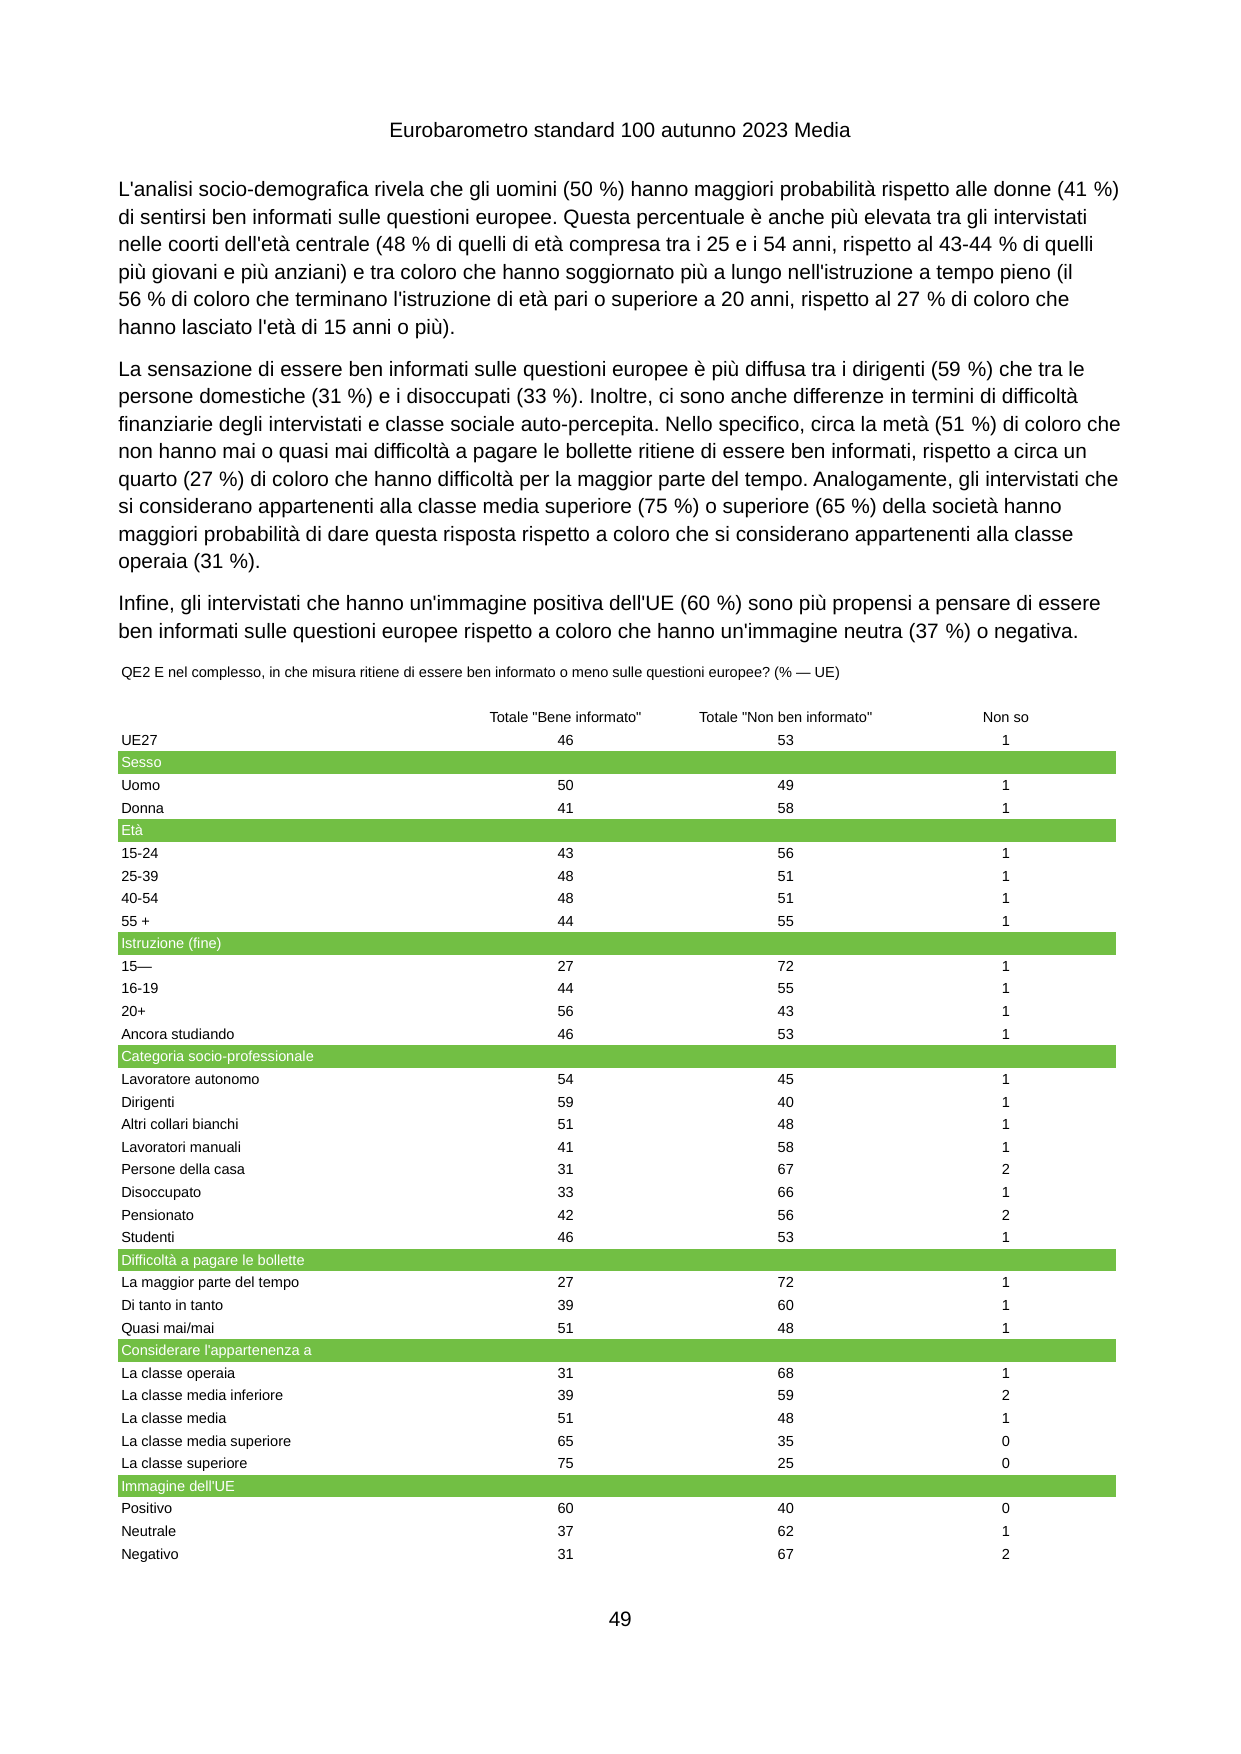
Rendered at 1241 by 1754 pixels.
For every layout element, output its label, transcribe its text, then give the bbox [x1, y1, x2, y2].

table_cell 60 [455, 1497, 675, 1520]
table_cell 15-24 [118, 842, 455, 864]
table_cell 53 [675, 729, 896, 751]
table_cell 50 [455, 774, 675, 796]
table_cell 41 [455, 1136, 675, 1158]
table_cell 51 [675, 887, 896, 909]
table_cell Totale "Bene informato" [455, 706, 675, 729]
table_cell 56 [675, 1203, 896, 1226]
table_cell 56 [675, 842, 896, 864]
table_cell 1 [896, 1068, 1116, 1090]
table_cell 1 [896, 1023, 1116, 1045]
table_cell [455, 751, 675, 774]
table_cell 48 [675, 1407, 896, 1429]
table_cell Considerare l'appartenenza a [118, 1339, 455, 1362]
table_cell 16-19 [118, 977, 455, 1000]
table_cell 43 [455, 842, 675, 864]
table_cell [896, 1475, 1116, 1497]
table_cell 25 [675, 1452, 896, 1474]
table_cell 59 [675, 1384, 896, 1407]
table_cell [455, 932, 675, 955]
table_cell 55 [675, 910, 896, 932]
table_cell Ancora studiando [118, 1023, 455, 1045]
table_cell 1 [896, 887, 1116, 909]
table_cell 59 [455, 1090, 675, 1113]
table_cell 1 [896, 1520, 1116, 1542]
table_cell La classe media inferiore [118, 1384, 455, 1407]
text Infine, gli intervistati che hanno un'immagine positiva dell'UE (60 %) sono più propensi a pensare di essere ben informati sulle questioni europee rispetto a coloro che hanno un'immagine neutra (37 %) o negativa. [118, 591, 1122, 643]
table_cell [455, 1249, 675, 1271]
table_cell Neutrale [118, 1520, 455, 1542]
table_cell 1 [896, 1316, 1116, 1339]
table_cell Dirigenti [118, 1090, 455, 1113]
table_cell 0 [896, 1497, 1116, 1520]
table_cell 1 [896, 864, 1116, 887]
table_cell 39 [455, 1384, 675, 1407]
table_cell 1 [896, 1271, 1116, 1294]
table_cell 55 + [118, 910, 455, 932]
table_cell 1 [896, 796, 1116, 819]
table_cell [675, 751, 896, 774]
table_cell Di tanto in tanto [118, 1294, 455, 1316]
table_cell [455, 1339, 675, 1362]
table_cell [896, 684, 1116, 706]
table_cell 54 [455, 1068, 675, 1090]
table_cell 0 [896, 1452, 1116, 1474]
table_cell [896, 751, 1116, 774]
table_cell 1 [896, 1113, 1116, 1136]
table_cell 31 [455, 1158, 675, 1181]
table_cell Disoccupato [118, 1181, 455, 1203]
table_cell 1 [896, 910, 1116, 932]
table_cell [455, 1475, 675, 1497]
table_cell UE27 [118, 729, 455, 751]
table_cell [455, 684, 675, 706]
table_cell 51 [675, 864, 896, 887]
table_cell [896, 1339, 1116, 1362]
table_cell 56 [455, 1000, 675, 1022]
table_cell 48 [675, 1316, 896, 1339]
table_cell La maggior parte del tempo [118, 1271, 455, 1294]
table_cell [896, 1045, 1116, 1068]
table_cell 40 [675, 1090, 896, 1113]
table_cell La classe operaia [118, 1362, 455, 1384]
table_cell 46 [455, 1023, 675, 1045]
table_cell 45 [675, 1068, 896, 1090]
table_cell [675, 684, 896, 706]
table_cell 35 [675, 1429, 896, 1452]
table_cell 65 [455, 1429, 675, 1452]
table_cell 41 [455, 796, 675, 819]
table_cell Istruzione (fine) [118, 932, 455, 955]
table_cell 27 [455, 1271, 675, 1294]
table_cell [675, 819, 896, 842]
table_cell [896, 819, 1116, 842]
table_cell [675, 1475, 896, 1497]
table_cell 62 [675, 1520, 896, 1542]
table_cell Donna [118, 796, 455, 819]
table_cell 60 [675, 1294, 896, 1316]
table_cell Negativo [118, 1543, 455, 1565]
table_cell 27 [455, 955, 675, 977]
table_cell La classe superiore [118, 1452, 455, 1474]
table_cell Sesso [118, 751, 455, 774]
table_cell [896, 1249, 1116, 1271]
table_cell [675, 1339, 896, 1362]
table_cell 58 [675, 1136, 896, 1158]
table_cell 1 [896, 1000, 1116, 1022]
table_cell 39 [455, 1294, 675, 1316]
table_cell 42 [455, 1203, 675, 1226]
table_cell 58 [675, 796, 896, 819]
table_cell 33 [455, 1181, 675, 1203]
table_cell 1 [896, 774, 1116, 796]
text La sensazione di essere ben informati sulle questioni europee è più diffusa tra i dirigenti (59 %) che tra le persone domestiche (31 %) e i disoccupati (33 %). Inoltre, ci sono anche differenze in termini di difficoltà finanziarie degli intervistati e classe sociale auto-percepita. Nello specifico, circa la metà (51 %) di coloro che non hanno mai o quasi mai difficoltà a pagare le bollette ritiene di essere ben informati, rispetto a circa un quarto (27 %) di coloro che hanno difficoltà per la maggior parte del tempo. Analogamente, gli intervistati che si considerano appartenenti alla classe media superiore (75 %) o superiore (65 %) della società hanno maggiori probabilità di dare questa risposta rispetto a coloro che si considerano appartenenti alla classe operaia (31 %). [118, 357, 1122, 573]
table_cell 72 [675, 955, 896, 977]
table_cell Uomo [118, 774, 455, 796]
table_cell 53 [675, 1023, 896, 1045]
table_cell 68 [675, 1362, 896, 1384]
table_cell [675, 1045, 896, 1068]
table_cell 1 [896, 1362, 1116, 1384]
table_cell [455, 819, 675, 842]
table_cell [675, 1249, 896, 1271]
table_cell 20+ [118, 1000, 455, 1022]
table_cell [118, 706, 455, 729]
table_cell 51 [455, 1316, 675, 1339]
table_cell 40 [675, 1497, 896, 1520]
table_cell Età [118, 819, 455, 842]
table_cell Altri collari bianchi [118, 1113, 455, 1136]
table_cell Quasi mai/mai [118, 1316, 455, 1339]
table_cell 72 [675, 1271, 896, 1294]
table_cell 46 [455, 729, 675, 751]
table_cell 75 [455, 1452, 675, 1474]
table_cell [896, 932, 1116, 955]
table_cell 48 [675, 1113, 896, 1136]
table_cell 48 [455, 887, 675, 909]
table_cell 46 [455, 1226, 675, 1248]
table_cell 53 [675, 1226, 896, 1248]
table_cell Lavoratori manuali [118, 1136, 455, 1158]
table_cell 1 [896, 842, 1116, 864]
table_cell Categoria socio-professionale [118, 1045, 455, 1068]
table_cell 1 [896, 1090, 1116, 1113]
table_cell 1 [896, 1226, 1116, 1248]
text L'analisi socio-demografica rivela che gli uomini (50 %) hanno maggiori probabilità rispetto alle donne (41 %) di sentirsi ben informati sulle questioni europee. Questa percentuale è anche più elevata tra gli intervistati nelle coorti dell'età centrale (48 % di quelli di età compresa tra i 25 e i 54 anni, rispetto al 43-44 % di quelli più giovani e più anziani) e tra coloro che hanno soggiornato più a lungo nell'istruzione a tempo pieno (il 56 % di coloro che terminano l'istruzione di età pari o superiore a 20 anni, rispetto al 27 % di coloro che hanno lasciato l'età di 15 anni o più). [118, 177, 1122, 338]
table_cell [675, 932, 896, 955]
table_cell 55 [675, 977, 896, 1000]
table_cell Pensionato [118, 1203, 455, 1226]
table_cell 2 [896, 1203, 1116, 1226]
table_cell La classe media [118, 1407, 455, 1429]
table_cell 1 [896, 955, 1116, 977]
table_cell 2 [896, 1384, 1116, 1407]
table_cell 1 [896, 1407, 1116, 1429]
table_cell 48 [455, 864, 675, 887]
table_cell 67 [675, 1158, 896, 1181]
table_cell Positivo [118, 1497, 455, 1520]
table_cell 2 [896, 1158, 1116, 1181]
table_cell 66 [675, 1181, 896, 1203]
table_cell 40-54 [118, 887, 455, 909]
table_cell 1 [896, 1294, 1116, 1316]
table_cell Studenti [118, 1226, 455, 1248]
table_cell 15— [118, 955, 455, 977]
table_cell 44 [455, 977, 675, 1000]
table_cell La classe media superiore [118, 1429, 455, 1452]
table_cell 1 [896, 729, 1116, 751]
table_cell [455, 1045, 675, 1068]
table_cell Non so [896, 706, 1116, 729]
table_cell 1 [896, 1181, 1116, 1203]
table_cell [118, 684, 455, 706]
table_cell 51 [455, 1407, 675, 1429]
table_cell 0 [896, 1429, 1116, 1452]
table_cell 49 [675, 774, 896, 796]
table_cell Difficoltà a pagare le bollette [118, 1249, 455, 1271]
table_cell 1 [896, 977, 1116, 1000]
table_header QE2 E nel complesso, in che misura ritiene di essere ben informato o meno sulle questioni europee? (% — UE) [118, 661, 1116, 683]
table_cell Persone della casa [118, 1158, 455, 1181]
table_cell 31 [455, 1543, 675, 1565]
table_cell 2 [896, 1543, 1116, 1565]
table_cell 67 [675, 1543, 896, 1565]
table_cell Immagine dell'UE [118, 1475, 455, 1497]
table_cell 1 [896, 1136, 1116, 1158]
table_cell Lavoratore autonomo [118, 1068, 455, 1090]
table_cell 51 [455, 1113, 675, 1136]
table_cell 25-39 [118, 864, 455, 887]
table_cell Totale "Non ben informato" [675, 706, 896, 729]
table_cell 44 [455, 910, 675, 932]
table_cell 31 [455, 1362, 675, 1384]
table_cell 37 [455, 1520, 675, 1542]
table_cell 43 [675, 1000, 896, 1022]
